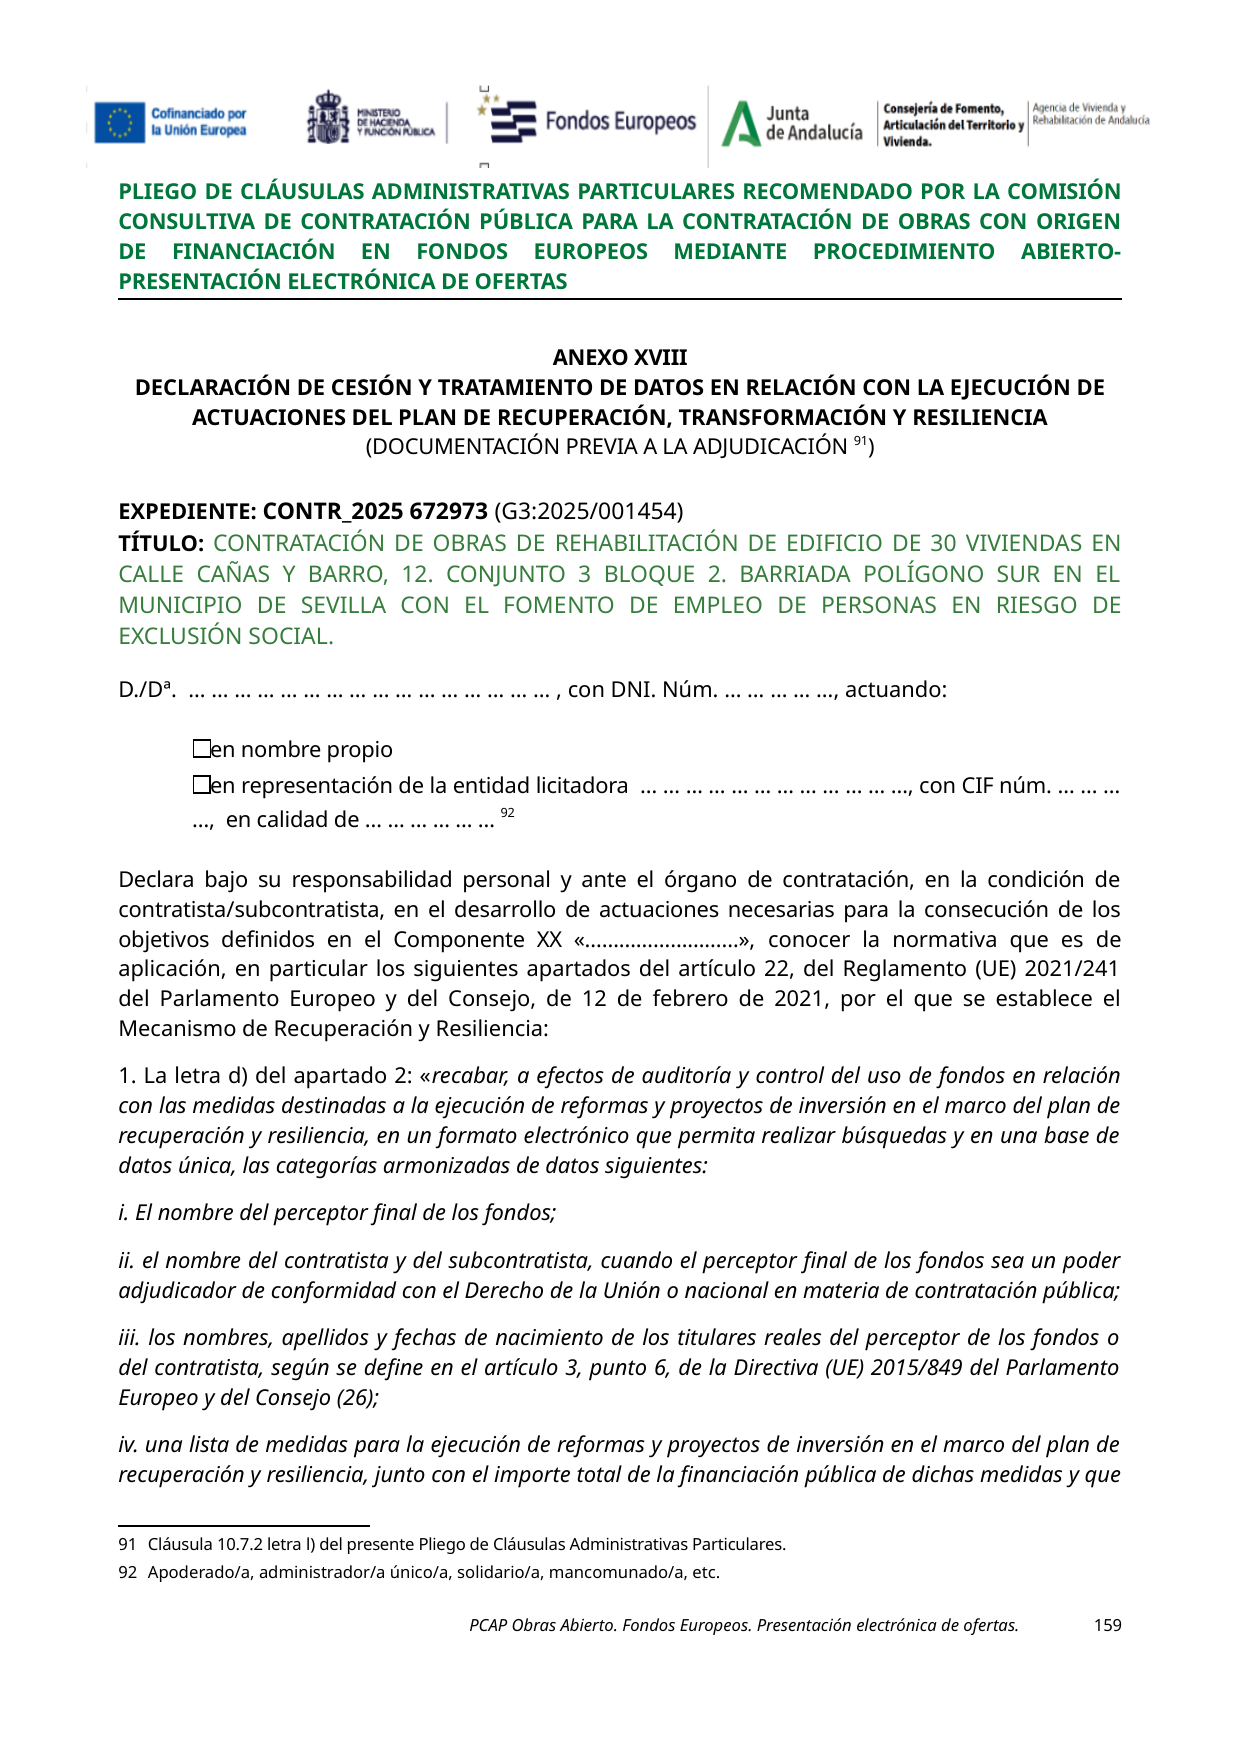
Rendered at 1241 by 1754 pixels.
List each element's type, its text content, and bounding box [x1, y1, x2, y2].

text iv. una lista de medidas para la ejecución de reformas y proyectos de inversión en el marco del plan de recuperación y resiliencia, junto con el importe total de la financiación pública de dichas medidas y que [118, 1429, 1122, 1489]
text en representación de la entidad licitadora … … … … … … … … … … … …, con CIF núm. … … … …, en calidad de … … … … … … [192, 769, 1122, 833]
text EXPEDIENTE: CONTR_2025 672973 (G3:2025/001454) [118, 495, 1122, 526]
text ii. el nombre del contratista y del subcontratista, cuando el perceptor final de los fondos sea un poder adjudicador de conformidad con el Derecho de la Unión o nacional en materia de contratación pública; [118, 1245, 1122, 1304]
text TÍTULO: CONTRATACIÓN DE OBRAS DE REHABILITACIÓN DE EDIFICIO DE 30 VIVIENDAS EN CALLE CAÑAS Y BARRO, 12. CONJUNTO 3 BLOQUE 2. BARRIADA POLÍGONO SUR EN EL MUNICIPIO DE SEVILLA CON EL FOMENTO DE EMPLEO DE PERSONAS EN RIESGO DE EXCLUSIÓN SOCIAL. [118, 526, 1122, 651]
text PLIEGO DE CLÁUSULAS ADMINISTRATIVAS PARTICULARES RECOMENDADO POR LA COMISIÓN CONSULTIVA DE CONTRATACIÓN PÚBLICA PARA LA CONTRATACIÓN DE OBRAS CON ORIGEN DE FINANCIACIÓN EN FONDOS EUROPEOS MEDIANTE PROCEDIMIENTO ABIERTO- PRESENTACIÓN ELECTRÓNICA DE OFERTAS [118, 176, 1122, 298]
text Cláusula 10.7.2 letra l) del presente Pliego de Cláusulas Administrativas Particulares. [118, 1532, 1122, 1555]
text DECLARACIÓN DE CESIÓN Y TRATAMIENTO DE DATOS EN RELACIÓN CON LA EJECUCIÓN DE ACTUACIONES DEL PLAN DE RECUPERACIÓN, TRANSFORMACIÓN Y RESILIENCIA [118, 372, 1122, 431]
text D./Dª. … … … … … … … … … … … … … … … … , con DNI. Núm. … … … … …, actuando: [118, 674, 1122, 704]
text i. El nombre del perceptor final de los fondos; [118, 1197, 1122, 1227]
text ANEXO XVIII [118, 342, 1122, 372]
text Declara bajo su responsabilidad personal y ante el órgano de contratación, en la condición de contratista/subcontratista, en el desarrollo de actuaciones necesarias para la consecución de los objetivos definidos en el Componente XX «………………………», conocer la normativa que es de aplicación, en particular los siguientes apartados del artículo 22, del Reglamento (UE) 2021/241 del Parlamento Europeo y del Consejo, de 12 de febrero de 2021, por el que se establece el Mecanismo de Recuperación y Resiliencia: [118, 864, 1122, 1043]
text (DOCUMENTACIÓN PREVIA A LA ADJUDICACIÓN ) [118, 431, 1122, 461]
picture [86, 81, 1164, 168]
text en nombre propio [192, 734, 1122, 763]
text Apoderado/a, administrador/a único/a, solidario/a, mancomunado/a, etc. [118, 1561, 1122, 1584]
text 1. La letra d) del apartado 2: «recabar, a efectos de auditoría y control del uso de fondos en relación con las medidas destinadas a la ejecución de reformas y proyectos de inversión en el marco del plan de recuperación y resiliencia, en un formato electrónico que permita realizar búsquedas y en una base de datos única, las categorías armonizadas de datos siguientes: [118, 1060, 1122, 1179]
text iii. los nombres, apellidos y fechas de nacimiento de los titulares reales del perceptor de los fondos o del contratista, según se define en el artículo 3, punto 6, de la Directiva (UE) 2015/849 del Parlamento Europeo y del Consejo (26); [118, 1322, 1122, 1411]
